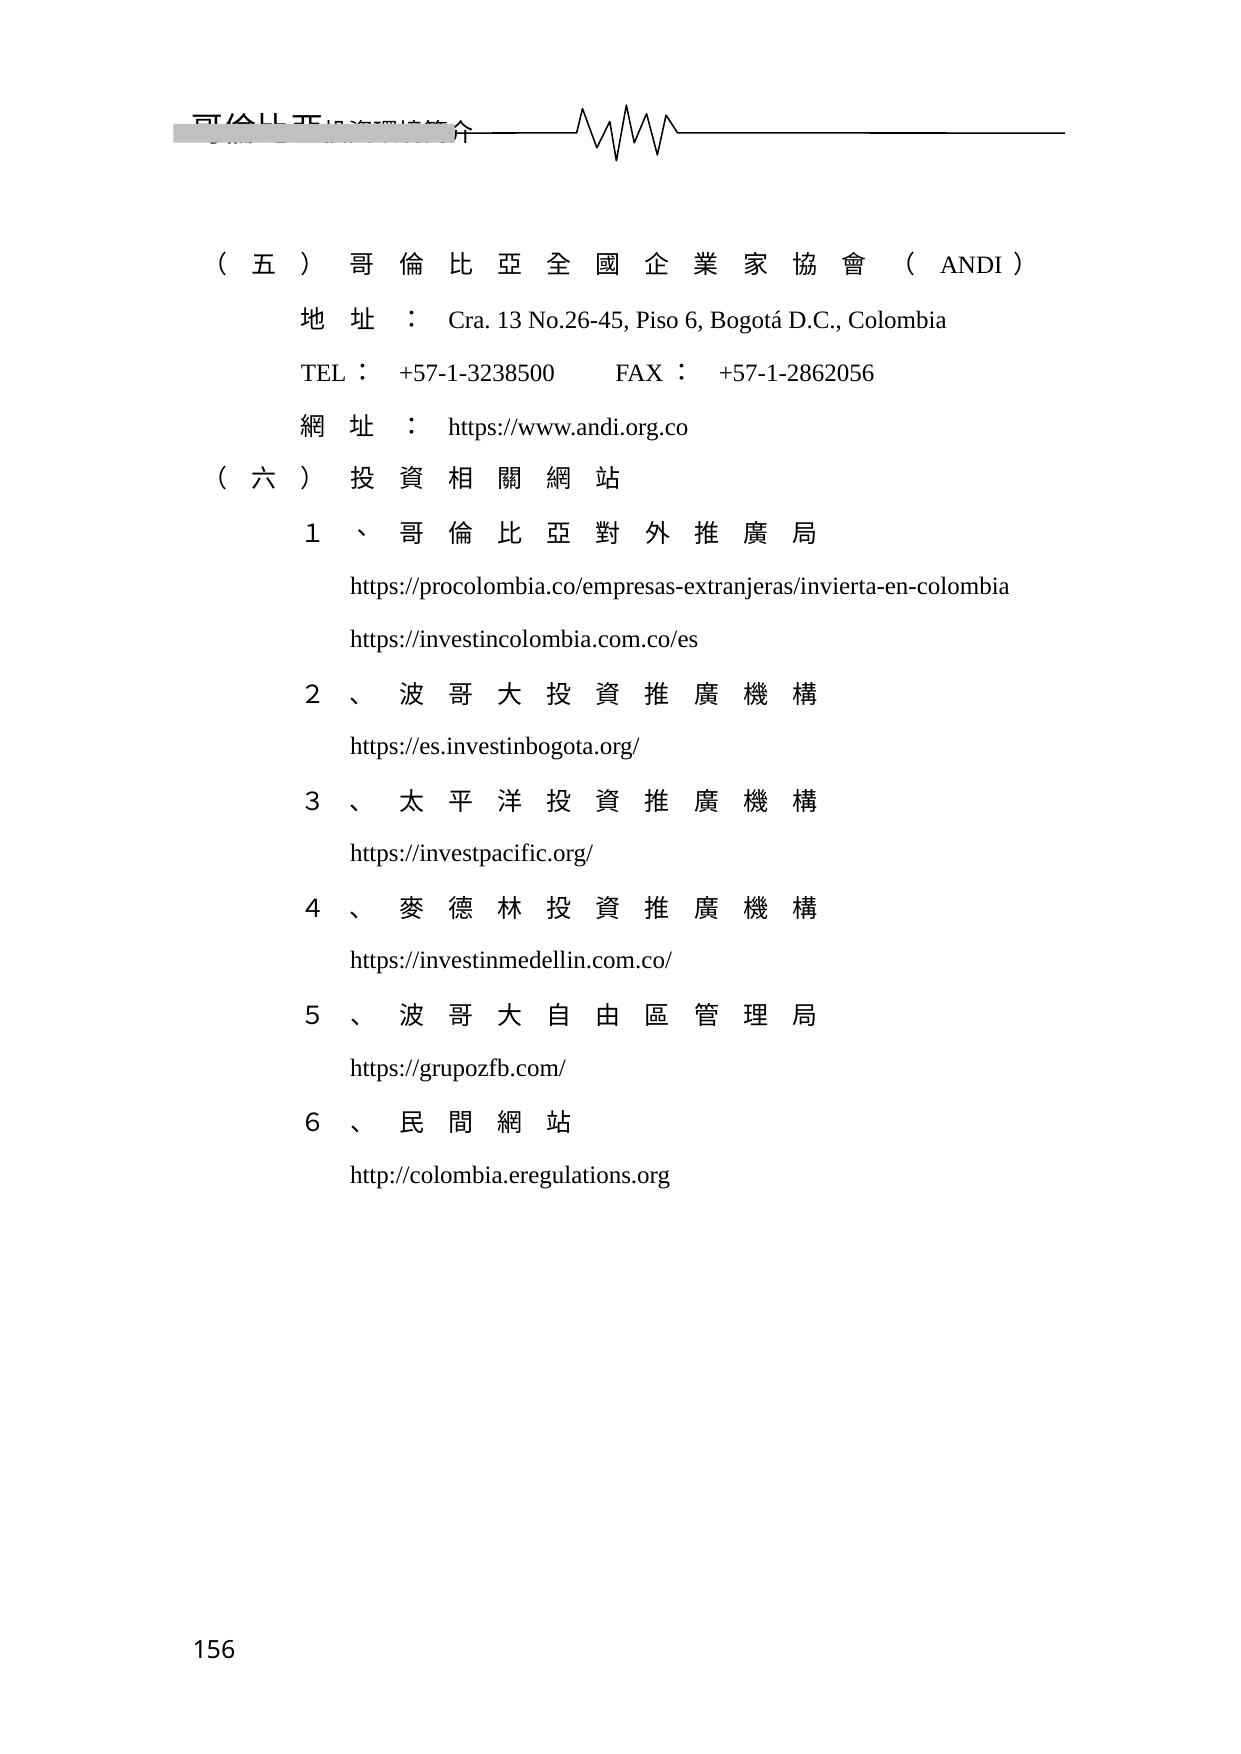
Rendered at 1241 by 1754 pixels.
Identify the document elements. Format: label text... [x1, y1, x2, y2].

text １、哥倫比亞對外推廣局 [276, 505, 1063, 558]
text TEL：+57-1-3238500 FAX：+57-1-2862056 [276, 344, 1063, 398]
text https://grupozfb.com/ [325, 1040, 1063, 1094]
text ４、麥德林投資推廣機構 [276, 880, 1063, 933]
text https://investinmedellin.com.co/ [325, 933, 1063, 987]
text （五）哥倫比亞全國企業家協會（ANDI） [202, 237, 1063, 291]
text 地址：Cra. 13 No.26-45, Piso 6, Bogotá D.C., Colombia [276, 291, 1063, 344]
text ５、波哥大自由區管理局 [276, 987, 1063, 1040]
text （六）投資相關網站 [202, 451, 1063, 505]
text https://procolombia.co/empresas-extranjeras/invierta-en-colombia [325, 558, 1063, 612]
text https://es.investinbogota.org/ [325, 719, 1063, 773]
text https://investpacific.org/ [325, 826, 1063, 880]
text ３、太平洋投資推廣機構 [276, 773, 1063, 826]
text 網址：https://www.andi.org.co [276, 398, 1063, 451]
text ６、民間網站 [276, 1094, 1063, 1147]
text ２、波哥大投資推廣機構 [276, 666, 1063, 719]
text https://investincolombia.com.co/es [325, 612, 1063, 666]
text http://colombia.eregulations.org [325, 1147, 1063, 1201]
